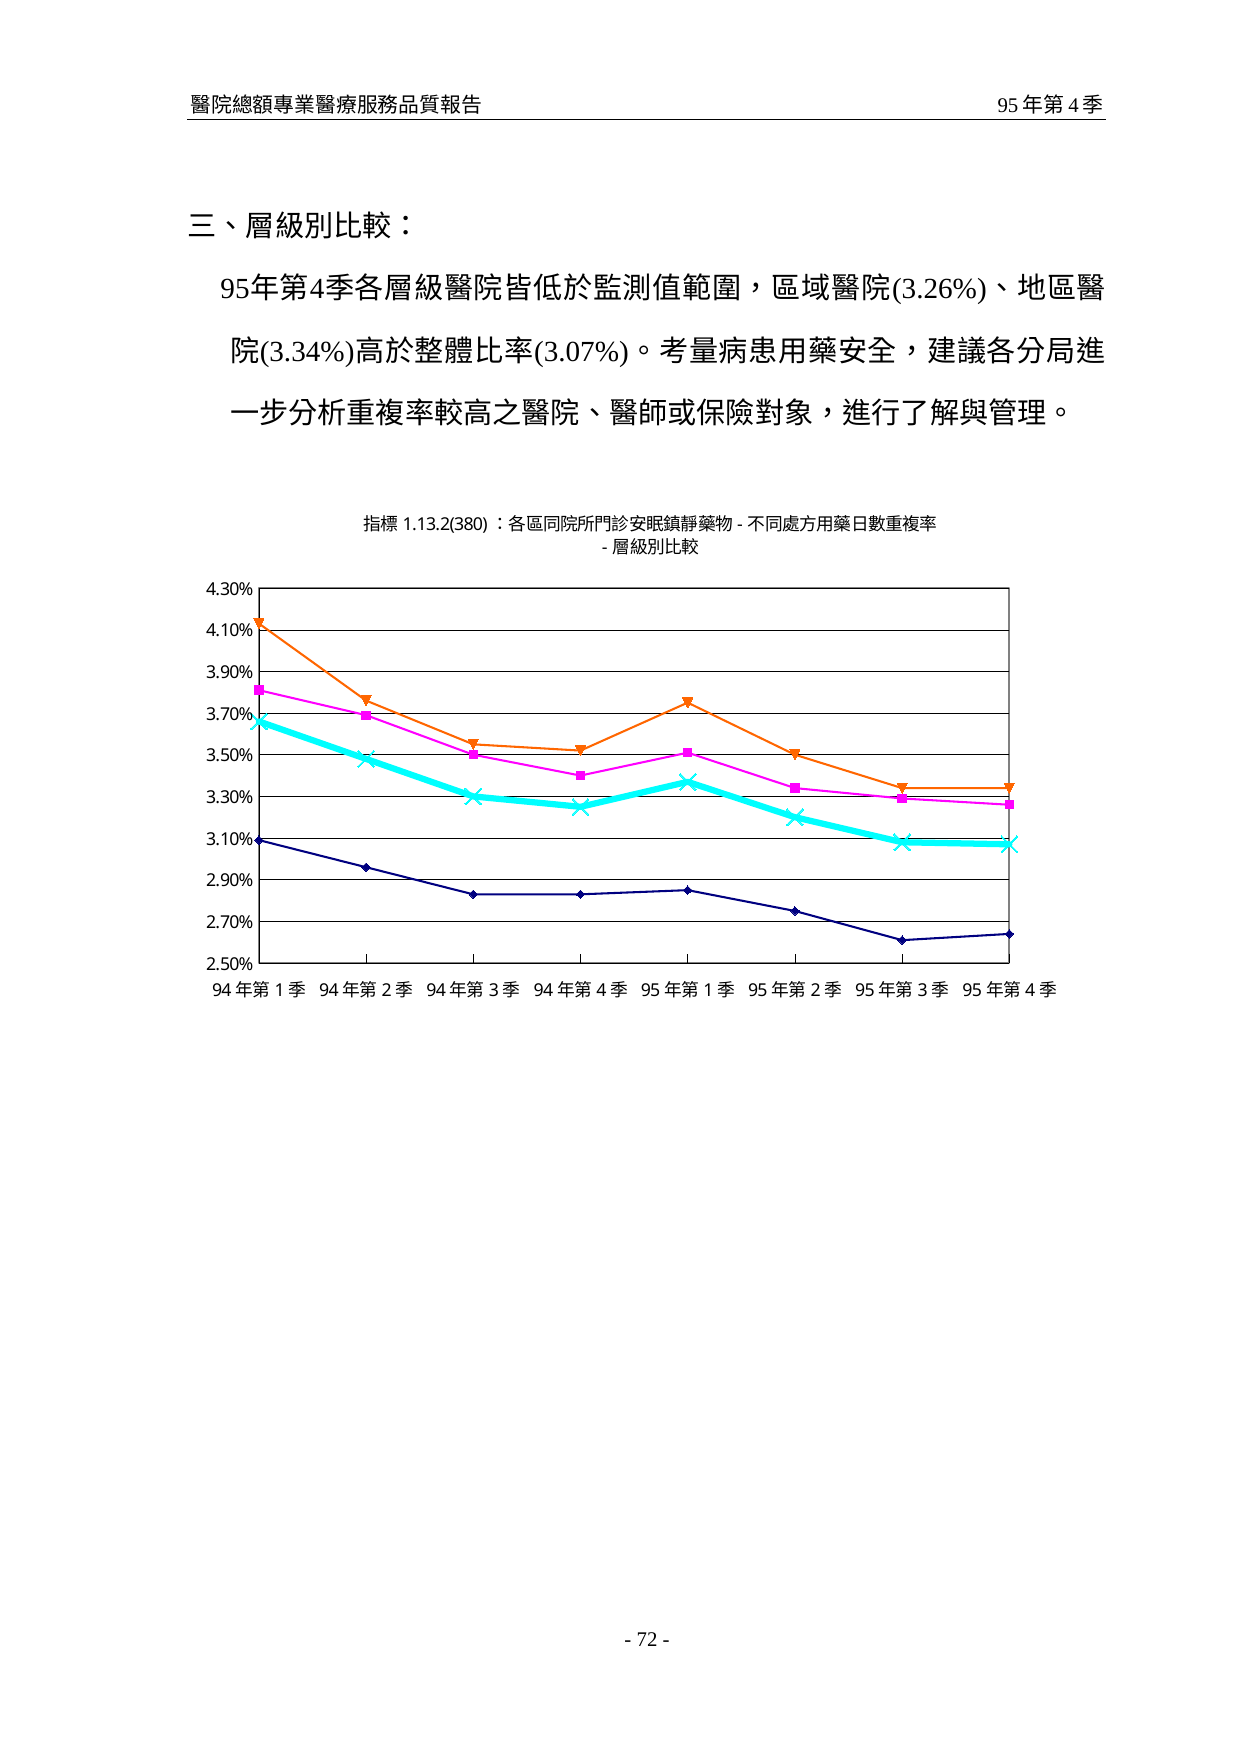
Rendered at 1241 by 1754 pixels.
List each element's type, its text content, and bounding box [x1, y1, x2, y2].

text 95年第4季各層級醫院皆低於監測值範圍，區域醫院(3.26%)、地區醫院(3.34%)高於整體比率(3.07%)。考量病患用藥安全，建議各分局進一步分析重複率較高之醫院、醫師或保險對象，進行了解與管理。 [212, 244, 1106, 432]
text 三、層級別比較： [187, 182, 1106, 244]
